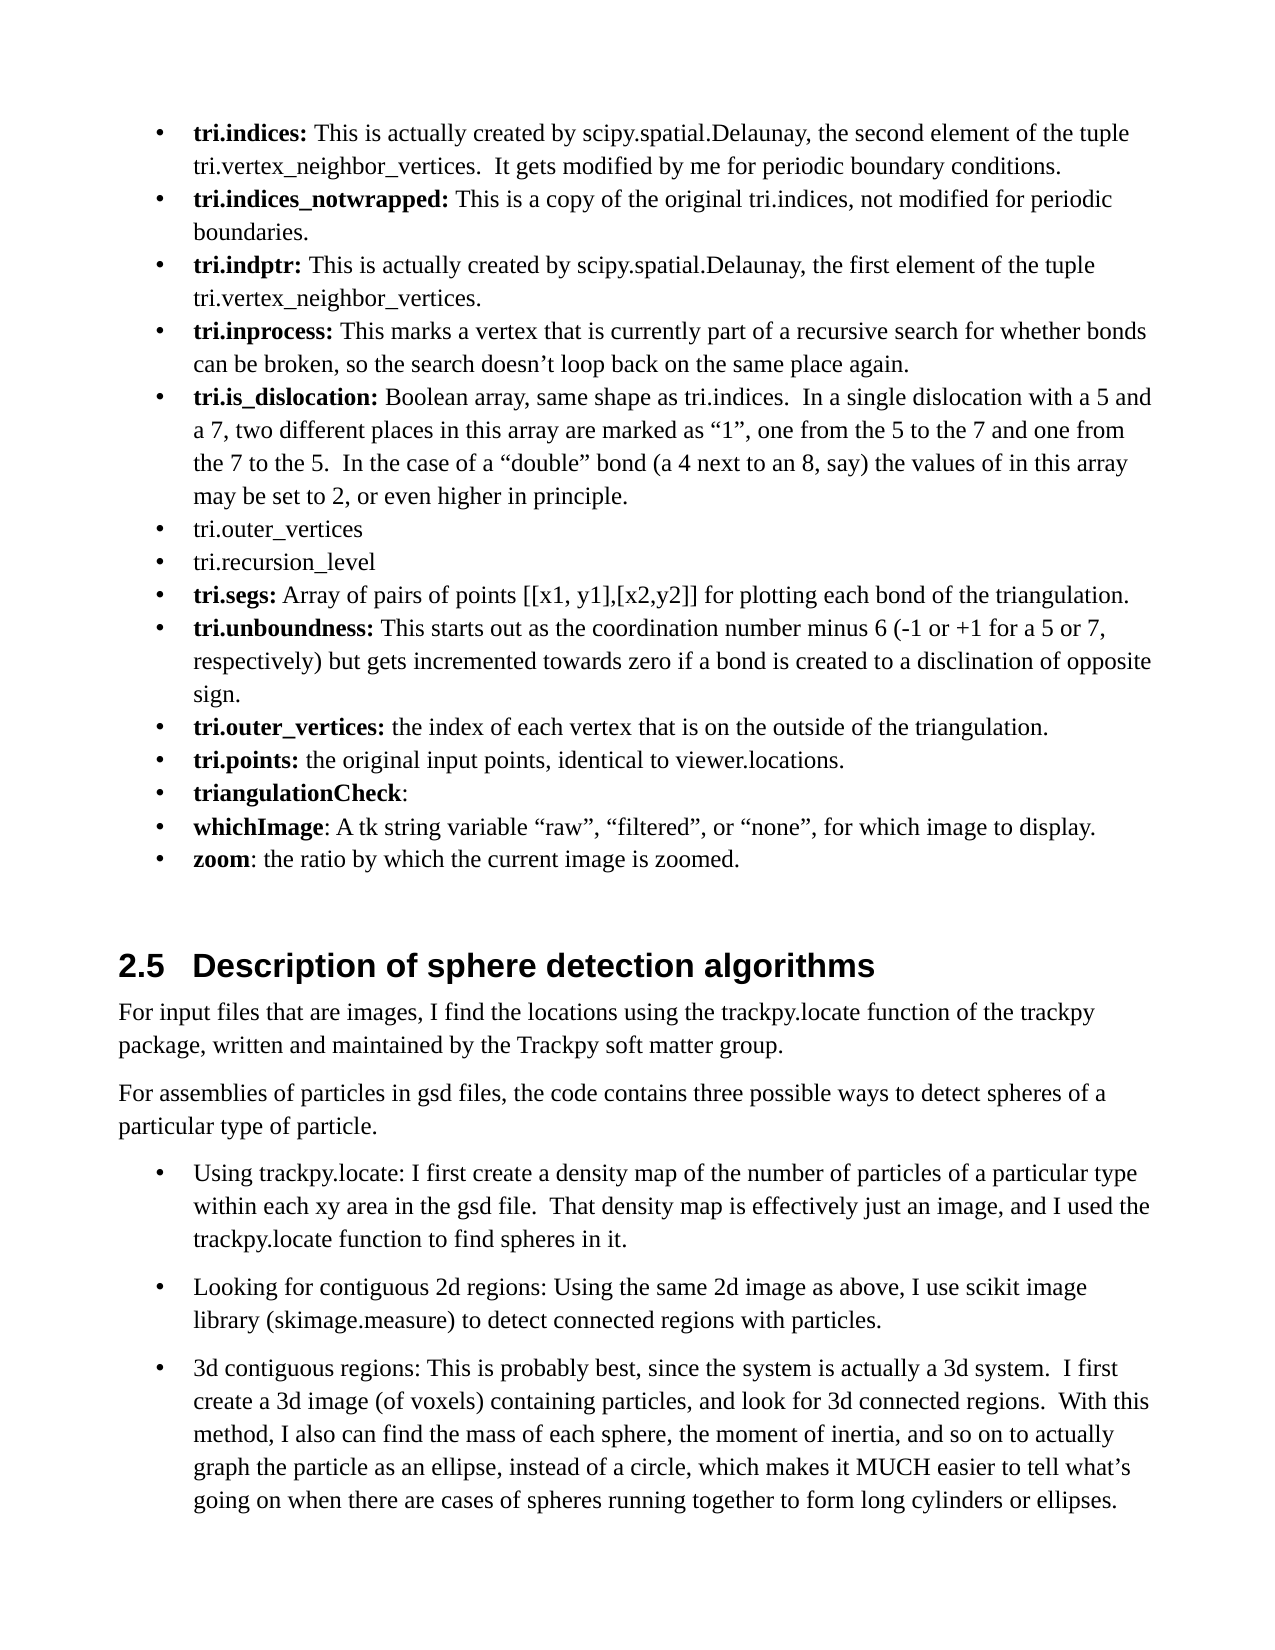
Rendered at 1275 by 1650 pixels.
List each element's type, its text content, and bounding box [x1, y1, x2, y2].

list tri.unboundness: This starts out as the coordination number minus 6 (-1 or +1 for a 5 or 7, respectively) but gets incremented towards zero if a bond is created to a disclination of opposite sign. [156, 613, 1157, 708]
text For assemblies of particles in gsd files, the code contains three possible ways to detect spheres of a particular type of particle. [118, 1078, 1157, 1139]
list tri.recursion_level [156, 547, 1157, 576]
list tri.inprocess: This marks a vertex that is currently part of a recursive search for whether bonds can be broken, so the search doesn’t loop back on the same place again. [156, 316, 1157, 378]
list whichImage: A tk string variable “raw”, “filtered”, or “none”, for which image to display. [156, 812, 1157, 840]
list triangulationCheck: [156, 778, 1157, 807]
list zoom: the ratio by which the current image is zoomed. [156, 844, 1157, 873]
list tri.indices: This is actually created by scipy.spatial.Delaunay, the second element of the tuple tri.vertex_neighbor_vertices. It gets modified by me for periodic boundary conditions. [156, 118, 1157, 180]
subtitle Description of sphere detection algorithms [118, 946, 1157, 985]
list tri.segs: Array of pairs of points [[x1, y1],[x2,y2]] for plotting each bond of the triangulation. [156, 580, 1157, 609]
list 3d contiguous regions: This is probably best, since the system is actually a 3d system. I first create a 3d image (of voxels) containing particles, and look for 3d connected regions. With this method, I also can find the mass of each sphere, the moment of inertia, and so on to actually graph the particle as an ellipse, instead of a circle, which makes it MUCH easier to tell what’s going on when there are cases of spheres running together to form long cylinders or ellipses. [156, 1353, 1157, 1513]
list tri.outer_vertices [156, 514, 1157, 543]
text For input files that are images, I find the locations using the trackpy.locate function of the trackpy package, written and maintained by the Trackpy soft matter group. [118, 997, 1157, 1059]
list tri.is_dislocation: Boolean array, same shape as tri.indices. In a single dislocation with a 5 and a 7, two different places in this array are marked as “1”, one from the 5 to the 7 and one from the 7 to the 5. In the case of a “double” bond (a 4 next to an 8, say) the values of in this array may be set to 2, or even higher in principle. [156, 382, 1157, 510]
list tri.indptr: This is actually created by scipy.spatial.Delaunay, the first element of the tuple tri.vertex_neighbor_vertices. [156, 250, 1157, 312]
list tri.points: the original input points, identical to viewer.locations. [156, 746, 1157, 774]
list Looking for contiguous 2d regions: Using the same 2d image as above, I use scikit image library (skimage.measure) to detect connected regions with particles. [156, 1272, 1157, 1334]
list tri.indices_notwrapped: This is a copy of the original tri.indices, not modified for periodic boundaries. [156, 184, 1157, 246]
list tri.outer_vertices: the index of each vertex that is on the outside of the triangulation. [156, 712, 1157, 741]
list Using trackpy.locate: I first create a density map of the number of particles of a particular type within each xy area in the gsd file. That density map is effectively just an image, and I used the trackpy.locate function to find spheres in it. [156, 1158, 1157, 1253]
